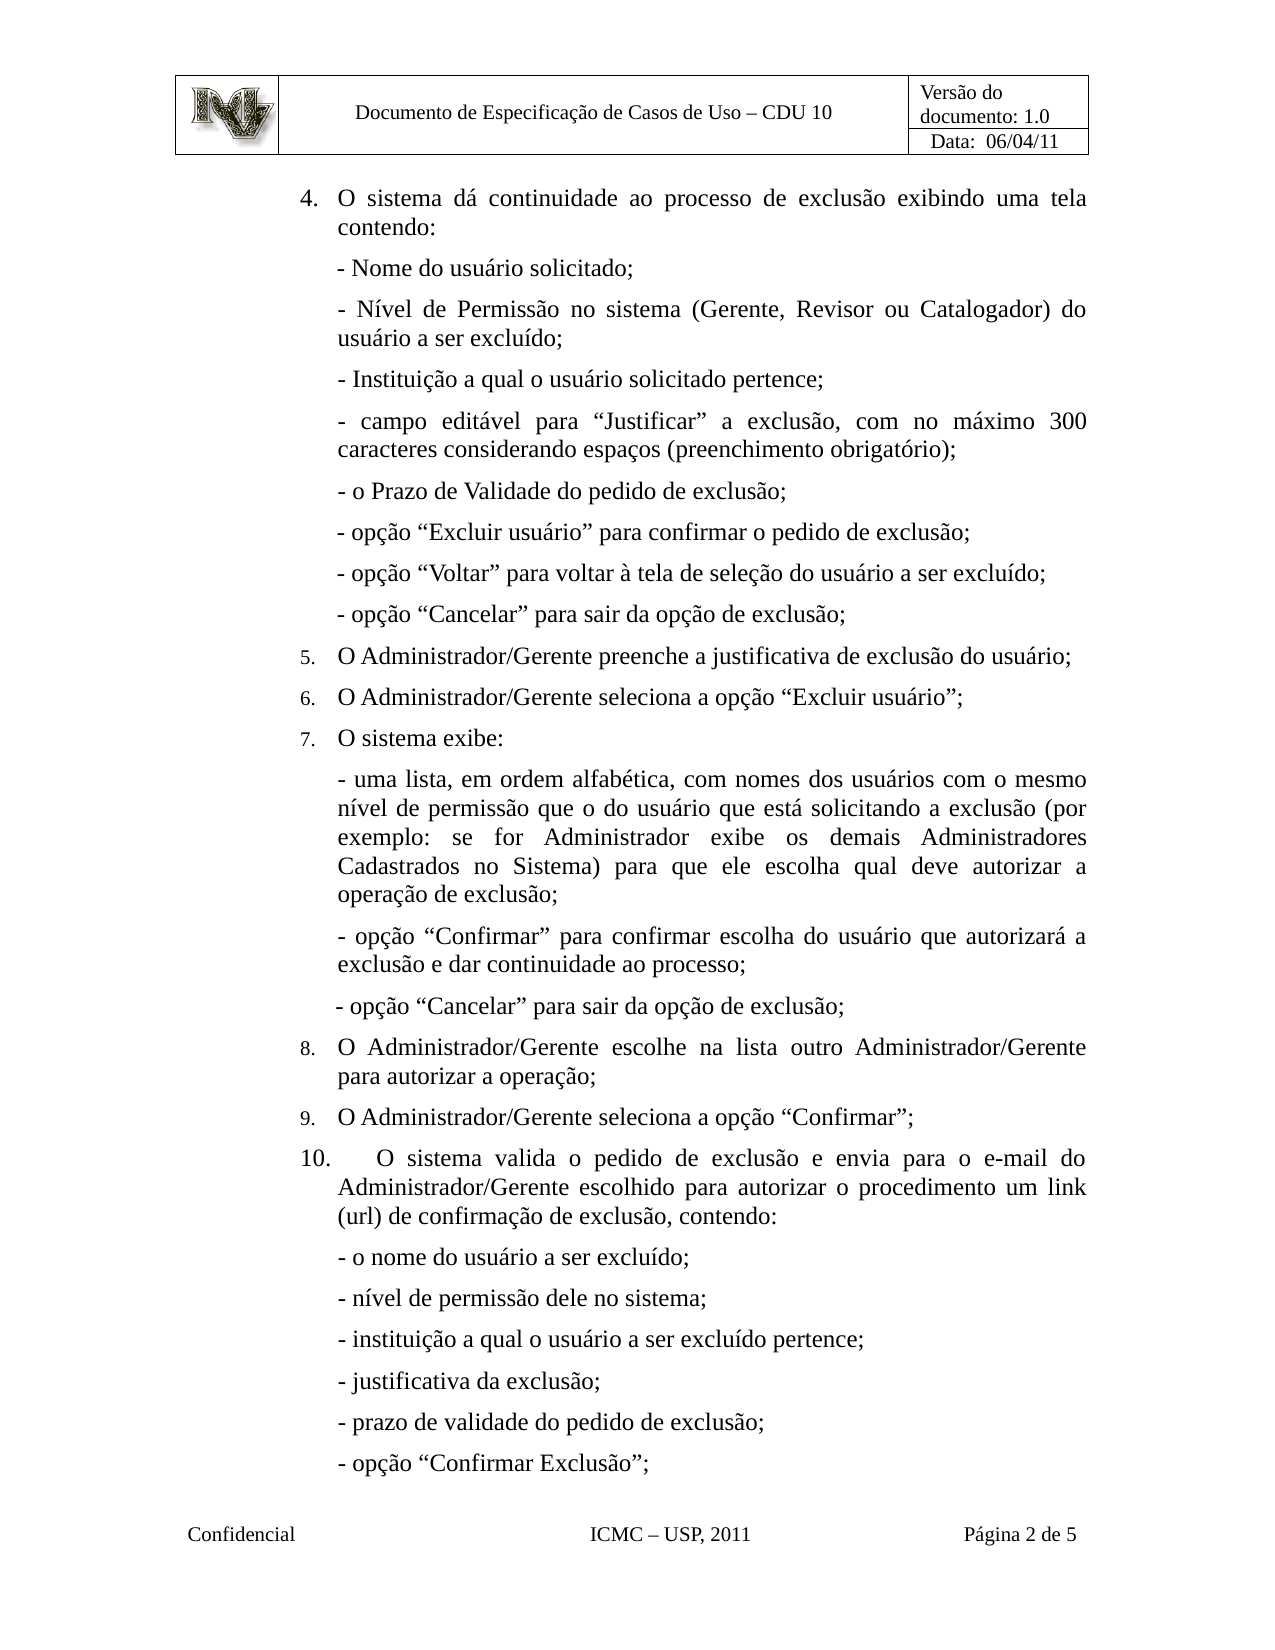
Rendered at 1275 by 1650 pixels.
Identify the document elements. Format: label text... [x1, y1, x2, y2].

text - prazo de validade do pedido de exclusão; [338, 1407, 1087, 1436]
list O sistema valida o pedido de exclusão e envia para o e-mail do Administrador/Gerente escolhido para autorizar o procedimento um link (url) de confirmação de exclusão, contendo: [300, 1143, 1087, 1229]
text - nível de permissão dele no sistema; [338, 1283, 1087, 1312]
list O sistema exibe: [300, 723, 1087, 752]
text - o Prazo de Validade do pedido de exclusão; [337, 476, 1087, 504]
picture [186, 76, 277, 151]
text - opção “Cancelar” para sair da opção de exclusão; [337, 599, 1087, 628]
text - Nível de Permissão no sistema (Gerente, Revisor ou Catalogador) do usuário a ser excluído; [337, 294, 1087, 352]
list O Administrador/Gerente preenche a justificativa de exclusão do usuário; [300, 641, 1087, 669]
text - uma lista, em ordem alfabética, com nomes dos usuários com o mesmo nível de permissão que o do usuário que está solicitando a exclusão (por exemplo: se for Administrador exibe os demais Administradores Cadastrados no Sistema) para que ele escolha qual deve autorizar a operação de exclusão; [337, 764, 1087, 908]
list O Administrador/Gerente escolhe na lista outro Administrador/Gerente para autorizar a operação; [300, 1032, 1087, 1089]
text - opção “Confirmar” para confirmar escolha do usuário que autorizará a exclusão e dar continuidade ao processo; [337, 921, 1087, 978]
text - opção “Excluir usuário” para confirmar o pedido de exclusão; [337, 517, 1087, 546]
text - Instituição a qual o usuário solicitado pertence; [337, 364, 1087, 393]
text - Nome do usuário solicitado; [337, 253, 1087, 282]
text - campo editável para “Justificar” a exclusão, com no máximo 300 caracteres considerando espaços (preenchimento obrigatório); [337, 406, 1087, 463]
text - justificativa da exclusão; [338, 1366, 1087, 1394]
text - opção “Confirmar Exclusão”; [338, 1448, 1087, 1477]
text - opção “Cancelar” para sair da opção de exclusão; [187, 991, 1087, 1019]
list O Administrador/Gerente seleciona a opção “Confirmar”; [300, 1102, 1087, 1131]
text - opção “Voltar” para voltar à tela de seleção do usuário a ser excluído; [337, 558, 1087, 587]
list O Administrador/Gerente seleciona a opção “Excluir usuário”; [300, 682, 1087, 711]
list O sistema dá continuidade ao processo de exclusão exibindo uma tela contendo: [300, 183, 1087, 241]
text - o nome do usuário a ser excluído; [338, 1242, 1087, 1271]
text - instituição a qual o usuário a ser excluído pertence; [338, 1324, 1087, 1353]
